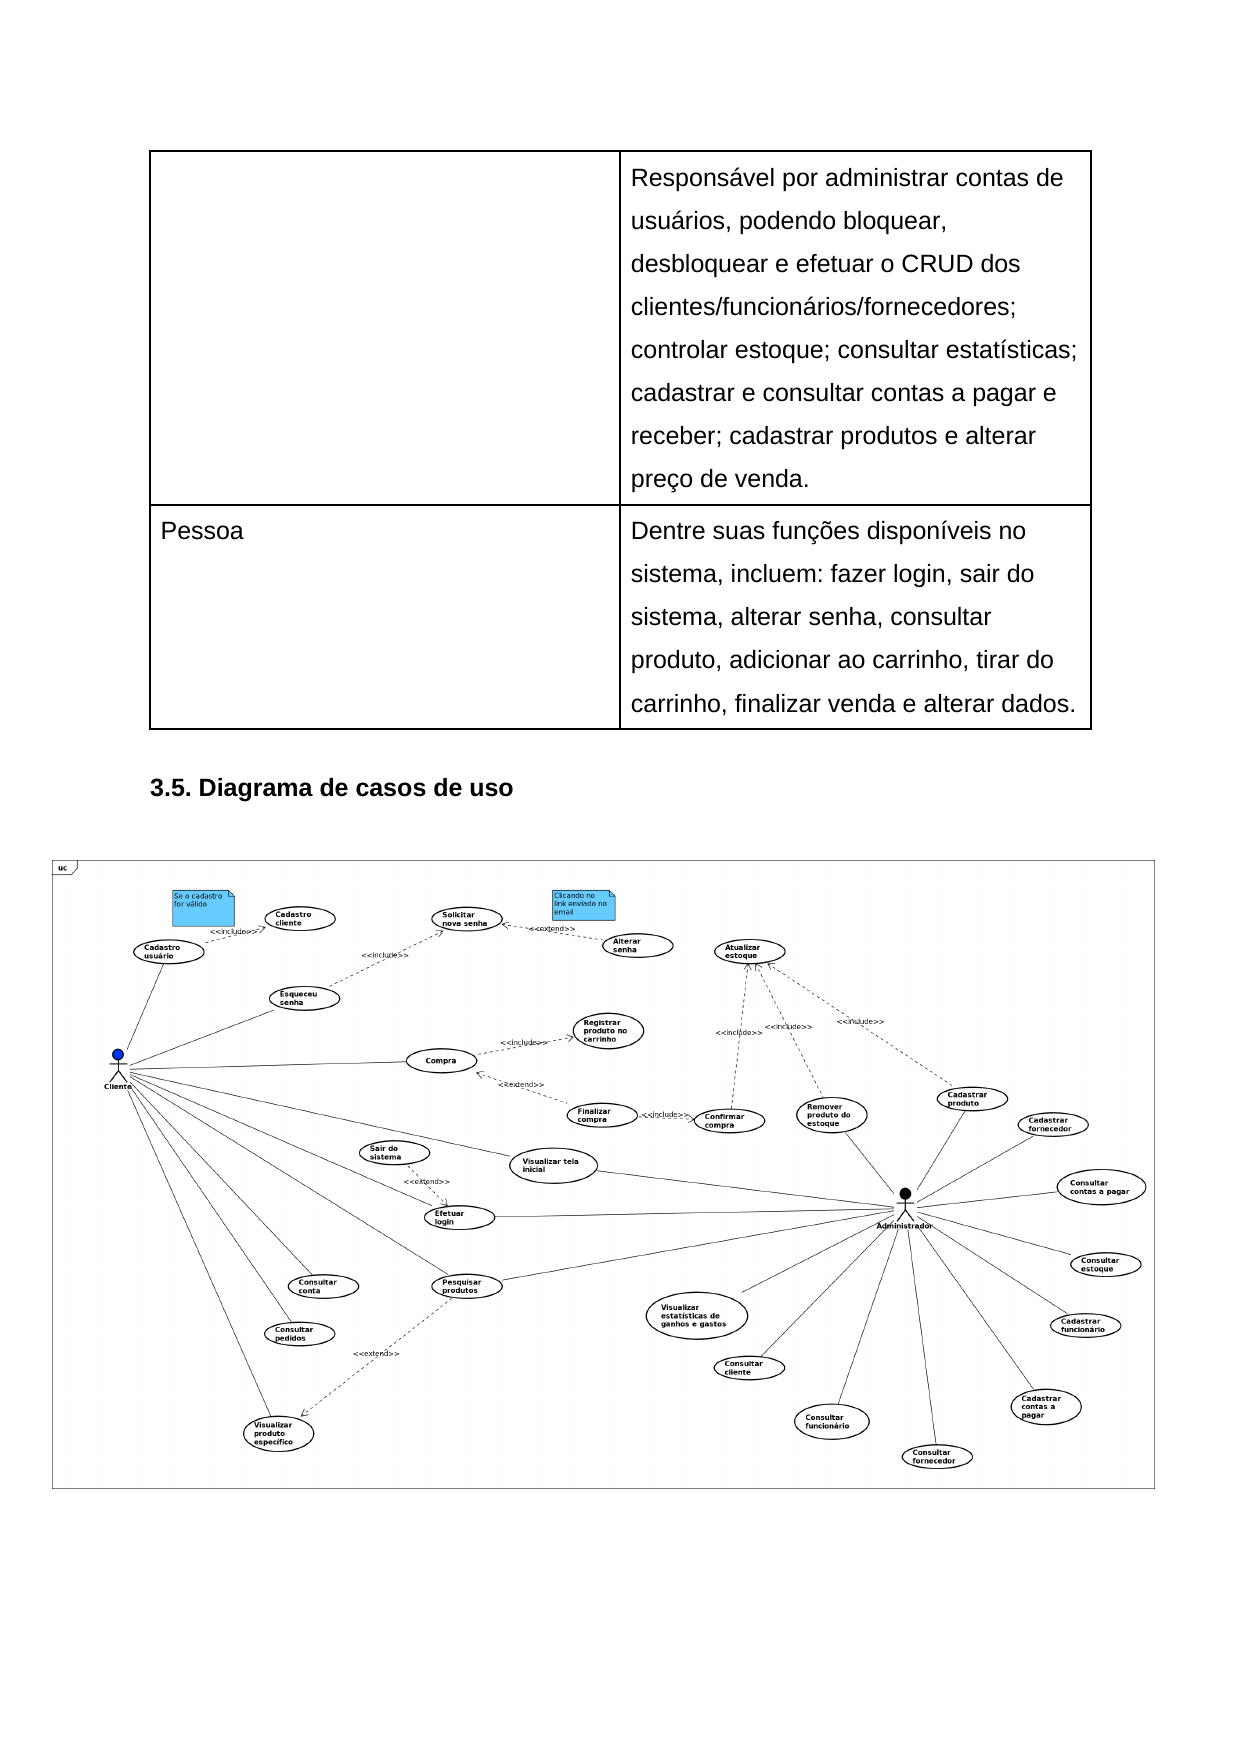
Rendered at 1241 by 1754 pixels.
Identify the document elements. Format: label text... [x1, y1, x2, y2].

table_cell Dentre suas funções disponíveis no sistema, incluem: fazer login, sair do sistema, alterar senha, consultar produto, adicionar ao carrinho, tirar do carrinho, finalizar venda e alterar dados. [621, 506, 1090, 728]
table_cell Pessoa [151, 506, 619, 728]
text 3.5. Diagrama de casos de uso [150, 773, 1090, 802]
table_cell [151, 152, 619, 503]
table_cell Responsável por administrar contas de usuários, podendo bloquear, desbloquear e efetuar o CRUD dos clientes/funcionários/fornecedores; controlar estoque; consultar estatísticas; cadastrar e consultar contas a pagar e receber; cadastrar produtos e alterar preço de venda. [621, 152, 1090, 503]
picture [46, 859, 1160, 1490]
